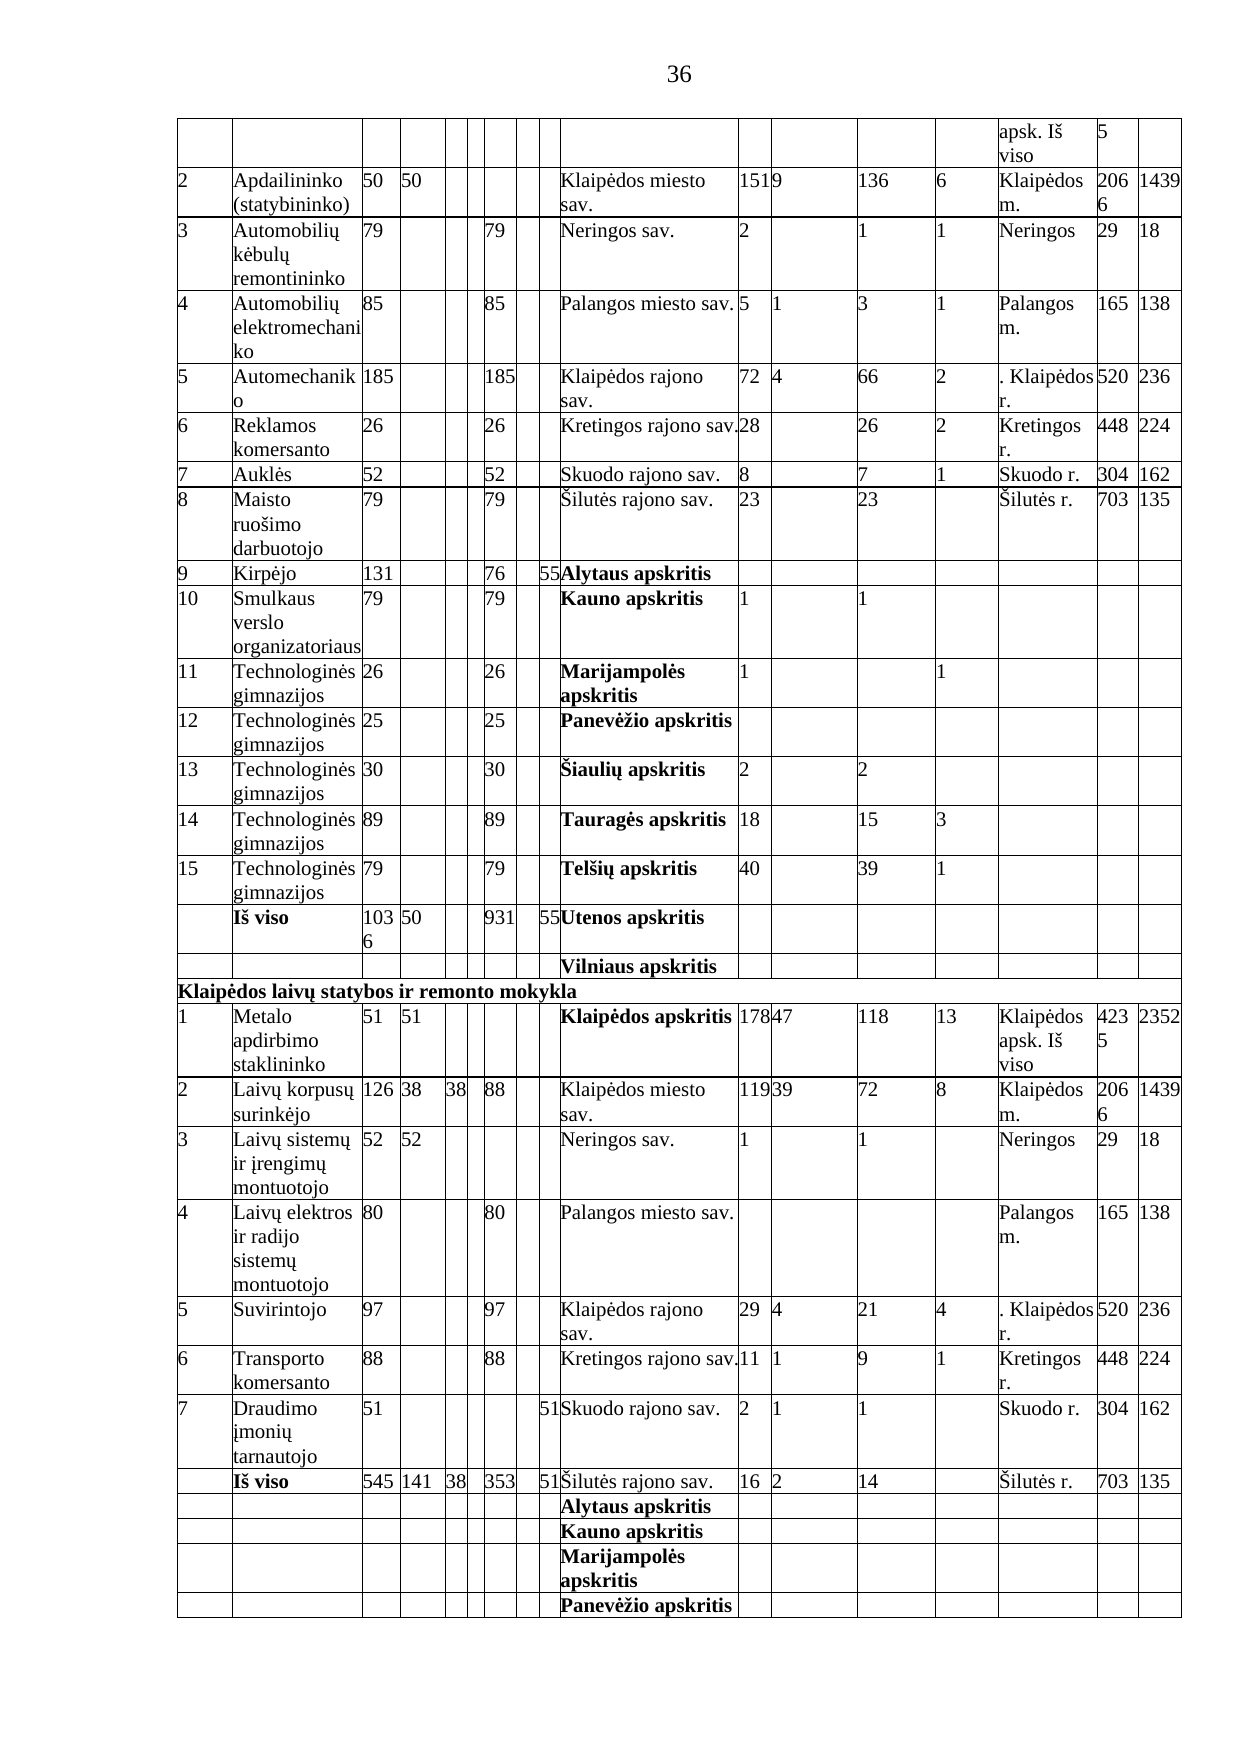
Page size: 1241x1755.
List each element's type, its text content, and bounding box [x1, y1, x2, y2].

table_cell Klaipėdos rajono sav. [561, 364, 738, 412]
table_cell 1 [772, 1395, 857, 1468]
table_cell 51 [363, 1004, 400, 1076]
table_cell [363, 1519, 400, 1543]
table_cell [999, 856, 1097, 904]
table_cell [363, 1593, 400, 1617]
table_cell [999, 757, 1097, 805]
table_cell [772, 856, 857, 904]
table_cell 2352 [1139, 1004, 1181, 1076]
table_cell Skuodo r. [999, 1395, 1097, 1468]
table_cell [233, 954, 362, 978]
table_cell [540, 1200, 560, 1296]
table_cell [739, 708, 771, 756]
table_cell [517, 1200, 539, 1296]
table_cell Kretingos r. [999, 413, 1097, 461]
table_cell 118 [858, 1004, 935, 1076]
table_cell [936, 1127, 998, 1199]
table_cell [936, 708, 998, 756]
table_cell [468, 462, 484, 486]
table_cell [468, 586, 484, 658]
table_cell Kretingos rajono sav. [561, 413, 738, 461]
table_cell 138 [1139, 291, 1181, 363]
table_cell [485, 1127, 516, 1199]
table_cell [178, 1519, 232, 1543]
table_cell [401, 708, 445, 756]
table_cell [401, 954, 445, 978]
table_cell [739, 1200, 771, 1296]
table_cell Palangos miesto sav. [561, 1200, 738, 1296]
table_cell [1098, 954, 1138, 978]
table_cell [540, 856, 560, 904]
table_cell [772, 218, 857, 290]
table_cell 14 [858, 1469, 935, 1493]
table_cell [485, 1593, 516, 1617]
table_cell [936, 586, 998, 658]
table_cell [1098, 1593, 1138, 1617]
table_cell [517, 168, 539, 216]
table_cell [178, 1544, 232, 1592]
table_cell Laivų sistemų ir įrengimų montuotojo [233, 1127, 362, 1199]
table_cell Klaipėdos rajono sav. [561, 1297, 738, 1345]
table_cell [540, 1127, 560, 1199]
table_cell 38 [446, 1078, 467, 1126]
table_cell [401, 659, 445, 707]
table_cell [772, 954, 857, 978]
table_cell [1139, 561, 1181, 585]
table_cell [468, 806, 484, 854]
table_cell [858, 708, 935, 756]
table_cell [858, 659, 935, 707]
table_cell [468, 1593, 484, 1617]
table_cell [540, 1494, 560, 1518]
table_cell 30 [485, 757, 516, 805]
table_cell [858, 1544, 935, 1592]
table_cell [1098, 905, 1138, 953]
table_cell [540, 708, 560, 756]
table_cell 12 [178, 708, 232, 756]
table_cell 6 [178, 1346, 232, 1394]
table_cell 13 [178, 757, 232, 805]
table_cell [517, 1395, 539, 1468]
table_cell Šiaulių apskritis [561, 757, 738, 805]
table_cell 1 [936, 1346, 998, 1394]
table_cell 50 [401, 168, 445, 216]
table_cell [1098, 586, 1138, 658]
table_cell [446, 806, 467, 854]
table_cell [858, 1200, 935, 1296]
table_cell 72 [739, 364, 771, 412]
table_cell [446, 1200, 467, 1296]
table_cell 2066 [1098, 168, 1138, 216]
table_cell 448 [1098, 1346, 1138, 1394]
table_cell Panevėžio apskritis [561, 708, 738, 756]
table_cell 89 [363, 806, 400, 854]
table_cell 18 [739, 806, 771, 854]
table_cell [446, 168, 467, 216]
table_cell [540, 364, 560, 412]
table_cell [517, 1593, 539, 1617]
table_cell 7 [858, 462, 935, 486]
table_cell [999, 1519, 1097, 1543]
table_cell [772, 586, 857, 658]
table_cell [772, 905, 857, 953]
table_cell [468, 659, 484, 707]
table_cell [772, 1519, 857, 1543]
table_cell [446, 1593, 467, 1617]
table_cell 30 [363, 757, 400, 805]
table_cell [517, 364, 539, 412]
table_cell 545 [363, 1469, 400, 1493]
table_cell [401, 1544, 445, 1592]
table_cell 3 [178, 218, 232, 290]
table_cell 26 [858, 413, 935, 461]
table_cell [999, 561, 1097, 585]
table_cell 26 [363, 659, 400, 707]
table_cell [401, 1346, 445, 1394]
table_cell Skuodo rajono sav. [561, 462, 738, 486]
table_cell 1 [739, 586, 771, 658]
table_cell [540, 218, 560, 290]
table_cell Automechaniko [233, 364, 362, 412]
table_cell Klaipėdos m. [999, 1078, 1097, 1126]
table_cell [363, 1544, 400, 1592]
table_cell [540, 413, 560, 461]
table_cell 8 [936, 1078, 998, 1126]
table_cell Šilutės r. [999, 1469, 1097, 1493]
table_cell [517, 1297, 539, 1345]
table_cell [517, 1544, 539, 1592]
table_cell [1098, 561, 1138, 585]
table_cell 7 [178, 462, 232, 486]
table_cell [1139, 119, 1181, 167]
table_cell 47 [772, 1004, 857, 1076]
table_cell [540, 1004, 560, 1076]
table_cell 135 [1139, 1469, 1181, 1493]
table_cell [446, 1494, 467, 1518]
table_cell [468, 119, 484, 167]
table_cell 136 [858, 168, 935, 216]
table_cell [540, 1544, 560, 1592]
table_cell [999, 708, 1097, 756]
table_cell [1139, 905, 1181, 953]
table_cell [772, 1593, 857, 1617]
table_cell [858, 954, 935, 978]
table_cell [178, 1469, 232, 1493]
table_cell [468, 1395, 484, 1468]
table_cell [485, 168, 516, 216]
table_cell [1139, 1519, 1181, 1543]
table_cell [517, 1494, 539, 1518]
table_cell 26 [485, 413, 516, 461]
table_cell [772, 488, 857, 559]
table_cell Neringos sav. [561, 218, 738, 290]
table_cell 138 [1139, 1200, 1181, 1296]
table_cell [485, 954, 516, 978]
table_cell Marijampolės apskritis [561, 659, 738, 707]
table_cell [936, 1200, 998, 1296]
table_cell [468, 291, 484, 363]
table_cell 10 [178, 586, 232, 658]
table_cell [468, 954, 484, 978]
table_cell [485, 1395, 516, 1468]
table_cell apsk. Iš viso [999, 119, 1097, 167]
table_cell [401, 856, 445, 904]
table_cell [858, 1593, 935, 1617]
table_cell [739, 1544, 771, 1592]
table_cell 51 [540, 1469, 560, 1493]
table_cell [999, 954, 1097, 978]
table_cell 40 [739, 856, 771, 904]
table_cell [178, 1593, 232, 1617]
table_cell 178 [739, 1004, 771, 1076]
table_cell [936, 1469, 998, 1493]
table_cell [446, 218, 467, 290]
table_cell Kauno apskritis [561, 586, 738, 658]
table_cell Klaipėdos m. [999, 168, 1097, 216]
table_cell Iš viso [233, 1469, 362, 1493]
table_cell Kauno apskritis [561, 1519, 738, 1543]
table_cell [1139, 806, 1181, 854]
table_cell [363, 119, 400, 167]
table_cell [468, 168, 484, 216]
table_cell [772, 462, 857, 486]
table_cell 13 [936, 1004, 998, 1076]
table_cell [739, 954, 771, 978]
table_cell [517, 856, 539, 904]
table_cell 1 [178, 1004, 232, 1076]
table_cell 1 [772, 291, 857, 363]
table_cell . Klaipėdos r. [999, 1297, 1097, 1345]
table_cell [858, 561, 935, 585]
table_cell 8 [178, 488, 232, 559]
table_cell [363, 954, 400, 978]
table_cell 25 [485, 708, 516, 756]
table_cell 14 [178, 806, 232, 854]
table_cell [936, 905, 998, 953]
table_cell [446, 757, 467, 805]
table_cell [1098, 856, 1138, 904]
table_cell 97 [485, 1297, 516, 1345]
table_cell 1 [936, 218, 998, 290]
table_cell [1139, 708, 1181, 756]
table_cell 21 [858, 1297, 935, 1345]
table_cell [446, 1544, 467, 1592]
table_cell [540, 1519, 560, 1543]
table_cell [936, 757, 998, 805]
table_cell [772, 1544, 857, 1592]
table_cell [446, 1519, 467, 1543]
table_cell 119 [739, 1078, 771, 1126]
table_cell [858, 1494, 935, 1518]
table_cell [858, 1519, 935, 1543]
table_cell 2 [178, 1078, 232, 1126]
table_cell [936, 954, 998, 978]
table_cell Neringos sav. [561, 1127, 738, 1199]
table_cell Technologinės gimnazijos [233, 757, 362, 805]
table_cell [468, 1544, 484, 1592]
table_cell Skuodo rajono sav. [561, 1395, 738, 1468]
table_cell Šilutės rajono sav. [561, 488, 738, 559]
table_cell [446, 1004, 467, 1076]
table_cell 18 [1139, 1127, 1181, 1199]
table_cell [517, 561, 539, 585]
table_cell 520 [1098, 1297, 1138, 1345]
table_cell [468, 1346, 484, 1394]
table_cell 520 [1098, 364, 1138, 412]
table_cell [936, 1395, 998, 1468]
table_cell 2 [936, 364, 998, 412]
table_cell [401, 364, 445, 412]
table_cell [517, 413, 539, 461]
table_cell 15 [178, 856, 232, 904]
table_cell 23 [858, 488, 935, 559]
table_cell [517, 488, 539, 559]
table_cell [739, 1593, 771, 1617]
table_cell [446, 561, 467, 585]
table_cell 29 [1098, 1127, 1138, 1199]
table_cell 1 [739, 1127, 771, 1199]
table_cell Technologinės gimnazijos [233, 806, 362, 854]
table_cell Metalo apdirbimo staklininko [233, 1004, 362, 1076]
table_cell [540, 1078, 560, 1126]
table_cell [772, 413, 857, 461]
table_cell Klaipėdos laivų statybos ir remonto mokykla [178, 979, 1181, 1003]
table_cell Palangos m. [999, 291, 1097, 363]
table_cell 28 [739, 413, 771, 461]
table_cell Palangos miesto sav. [561, 291, 738, 363]
table_cell 185 [485, 364, 516, 412]
table_cell 1 [772, 1346, 857, 1394]
table_cell 4 [178, 1200, 232, 1296]
table_cell [1139, 1494, 1181, 1518]
table_cell 1 [936, 462, 998, 486]
table_cell 1 [858, 218, 935, 290]
table_cell 85 [485, 291, 516, 363]
table_cell Reklamos komersanto [233, 413, 362, 461]
table_cell 3 [936, 806, 998, 854]
table_cell [540, 488, 560, 559]
table_cell 9 [772, 168, 857, 216]
table_cell [517, 1078, 539, 1126]
table_cell 79 [485, 856, 516, 904]
table_cell 1 [936, 659, 998, 707]
table_cell Transporto komersanto [233, 1346, 362, 1394]
table_cell [401, 291, 445, 363]
table_cell [401, 413, 445, 461]
table_cell 1439 [1139, 168, 1181, 216]
table_cell 80 [485, 1200, 516, 1296]
table_cell 14 [772, 119, 857, 167]
table_cell [178, 905, 232, 953]
table_cell [772, 1494, 857, 1518]
table_cell 135 [1139, 488, 1181, 559]
table_cell [446, 586, 467, 658]
table_cell [446, 1346, 467, 1394]
table_cell [1098, 757, 1138, 805]
table_cell Telšių apskritis [561, 856, 738, 904]
table_cell 52 [363, 1127, 400, 1199]
table_cell 16 [739, 1469, 771, 1493]
table_cell [401, 1494, 445, 1518]
table_cell Draudimo įmonių tarnautojo [233, 1395, 362, 1468]
table_cell Klaipėdos apskritis [561, 1004, 738, 1076]
table_cell Utenos apskritis [561, 905, 738, 953]
table_cell [540, 757, 560, 805]
table_cell 26 [485, 659, 516, 707]
table_cell [468, 1469, 484, 1493]
table_cell 1 [858, 1395, 935, 1468]
table_cell [540, 806, 560, 854]
table_cell 38 [446, 1469, 467, 1493]
table_cell [999, 1494, 1097, 1518]
table_cell 89 [485, 806, 516, 854]
table_cell Maisto ruošimo darbuotojo [233, 488, 362, 559]
table_cell 4 [936, 1297, 998, 1345]
table_cell 165 [1098, 1200, 1138, 1296]
table_cell Neringos [999, 1127, 1097, 1199]
table_cell [517, 1004, 539, 1076]
table_cell [517, 806, 539, 854]
table_cell [739, 1494, 771, 1518]
table_cell [517, 905, 539, 953]
table_cell 1 [936, 856, 998, 904]
table_cell [999, 905, 1097, 953]
table_cell 5 [178, 1297, 232, 1345]
table_cell 141 [401, 1469, 445, 1493]
table_cell [739, 1519, 771, 1543]
table_cell 72 [858, 1078, 935, 1126]
table_cell [936, 119, 998, 167]
table_cell [540, 291, 560, 363]
table_cell [363, 1494, 400, 1518]
table_cell Alytaus apskritis [561, 1494, 738, 1518]
table_cell 4 [178, 291, 232, 363]
table_cell [517, 1346, 539, 1394]
table_cell 131 [363, 561, 400, 585]
table_cell . Klaipėdos r. [999, 364, 1097, 412]
table_cell 29 [739, 1297, 771, 1345]
table_cell [936, 1544, 998, 1592]
table_cell 236 [1139, 364, 1181, 412]
table_cell [446, 905, 467, 953]
table_cell [772, 708, 857, 756]
table_cell Kirpėjo [233, 561, 362, 585]
table_cell [540, 954, 560, 978]
table_cell Automobilių kėbulų remontininko [233, 218, 362, 290]
table_cell 11 [178, 659, 232, 707]
table_cell [233, 1544, 362, 1592]
table_cell 1 [936, 291, 998, 363]
table_cell [540, 462, 560, 486]
table_cell [772, 757, 857, 805]
table_cell 51 [363, 1395, 400, 1468]
table_cell [485, 1519, 516, 1543]
table_cell 79 [363, 586, 400, 658]
table_cell [936, 1519, 998, 1543]
table_cell [446, 1395, 467, 1468]
table_cell Šilutės r. [999, 488, 1097, 559]
table_cell 8 [739, 462, 771, 486]
table_cell [540, 1297, 560, 1345]
table_cell 39 [858, 856, 935, 904]
table_cell 126 [363, 1078, 400, 1126]
table_cell 448 [1098, 413, 1138, 461]
table_cell Kretingos r. [999, 1346, 1097, 1394]
table_cell [1098, 1519, 1138, 1543]
table_cell 2066 [1098, 1078, 1138, 1126]
table_cell 79 [485, 586, 516, 658]
table_cell [485, 119, 516, 167]
table_cell [517, 586, 539, 658]
table_cell 6 [936, 168, 998, 216]
table_cell [446, 954, 467, 978]
table_cell [999, 1544, 1097, 1592]
table_cell 52 [401, 1127, 445, 1199]
table_cell 353 [485, 1469, 516, 1493]
table_cell [1098, 806, 1138, 854]
table_cell 85 [363, 291, 400, 363]
table_cell 151 [739, 168, 771, 216]
table_cell Suvirintojo [233, 1297, 362, 1345]
table_cell [468, 413, 484, 461]
table_cell [999, 806, 1097, 854]
table_cell 38 [401, 1078, 445, 1126]
table_cell 29 [1098, 218, 1138, 290]
table_cell [1139, 757, 1181, 805]
table_cell 79 [363, 488, 400, 559]
table_cell 51 [540, 1395, 560, 1468]
table_cell [401, 1395, 445, 1468]
table_cell 304 [1098, 462, 1138, 486]
table_cell [401, 1593, 445, 1617]
table_cell [446, 462, 467, 486]
table_cell 224 [1139, 413, 1181, 461]
table_cell [401, 119, 445, 167]
table_cell [1139, 1593, 1181, 1617]
table_cell 185 [363, 364, 400, 412]
table_cell [936, 488, 998, 559]
table_cell 2 [936, 413, 998, 461]
table_cell Iš viso [233, 905, 362, 953]
table_cell 55 [540, 561, 560, 585]
table_cell 11 [739, 1346, 771, 1394]
table_cell [1139, 856, 1181, 904]
table_cell Auklės [233, 462, 362, 486]
table_cell 4 [772, 364, 857, 412]
table_cell [401, 757, 445, 805]
table_cell 7 [178, 1395, 232, 1468]
table_cell Palangos m. [999, 1200, 1097, 1296]
table_cell 4235 [1098, 1004, 1138, 1076]
table_cell 97 [363, 1297, 400, 1345]
table_cell Alytaus apskritis [561, 561, 738, 585]
table_cell [178, 954, 232, 978]
table_cell [936, 1593, 998, 1617]
table_cell 88 [485, 1078, 516, 1126]
table_cell 66 [858, 364, 935, 412]
table_cell 79 [363, 856, 400, 904]
table_cell [468, 757, 484, 805]
table_cell 50 [401, 905, 445, 953]
table_cell [468, 708, 484, 756]
table_cell Tauragės apskritis [561, 806, 738, 854]
table_cell Technologinės gimnazijos [233, 856, 362, 904]
table_cell 25 [363, 708, 400, 756]
table_cell 39 [772, 1078, 857, 1126]
table_cell 2 [739, 1395, 771, 1468]
table_cell [468, 1494, 484, 1518]
table_cell 3 [178, 1127, 232, 1199]
table_cell [517, 757, 539, 805]
table_cell [1139, 586, 1181, 658]
table_cell [485, 1004, 516, 1076]
table_cell 5 [739, 291, 771, 363]
table_cell [858, 905, 935, 953]
table_cell 2 [178, 168, 232, 216]
table_cell [517, 659, 539, 707]
table_cell [233, 119, 362, 167]
table_cell [540, 659, 560, 707]
table_cell [446, 413, 467, 461]
table_cell [999, 1593, 1097, 1617]
table_cell [772, 561, 857, 585]
table_cell [517, 708, 539, 756]
table_cell 1036 [363, 905, 400, 953]
table_cell [401, 1519, 445, 1543]
table_cell 2 [739, 757, 771, 805]
table_cell Kretingos rajono sav. [561, 1346, 738, 1394]
table_cell [1139, 954, 1181, 978]
table_cell [936, 561, 998, 585]
table_cell 9 [772, 174, 779, 186]
table_cell 2 [858, 757, 935, 805]
table_cell 76 [485, 561, 516, 585]
table_cell Apdailininko (statybininko) [233, 168, 362, 216]
table_cell 304 [1098, 1395, 1138, 1468]
table_cell [446, 488, 467, 559]
table_cell 3 [858, 291, 935, 363]
table_cell [446, 291, 467, 363]
table_cell [468, 364, 484, 412]
table_cell [485, 1544, 516, 1592]
table_cell [468, 561, 484, 585]
table_cell 162 [1139, 1395, 1181, 1468]
table_cell 9 [178, 561, 232, 585]
table_cell [1098, 659, 1138, 707]
table_cell [1139, 1544, 1181, 1592]
table_cell Klaipėdos miesto sav. [561, 1078, 738, 1126]
table_cell 236 [1139, 1297, 1181, 1345]
table_cell [1139, 659, 1181, 707]
table_cell [468, 905, 484, 953]
table_cell 162 [1139, 462, 1181, 486]
table_cell [517, 462, 539, 486]
table_cell [401, 586, 445, 658]
table_cell Šilutės rajono sav. [561, 1469, 738, 1493]
table_cell [446, 856, 467, 904]
table_cell [517, 218, 539, 290]
table_cell 18 [1139, 218, 1181, 290]
table_cell Marijampolės apskritis [561, 1544, 738, 1592]
table_cell [468, 218, 484, 290]
table_cell Vilniaus apskritis [561, 954, 738, 978]
table_cell [858, 119, 935, 167]
table_cell 50 [363, 168, 400, 216]
table_cell [233, 1494, 362, 1518]
table_cell Automobilių elektromechaniko [233, 291, 362, 363]
table_cell 26 [363, 413, 400, 461]
table_cell [401, 1200, 445, 1296]
table_cell [178, 1494, 232, 1518]
table_cell [739, 905, 771, 953]
table_cell 52 [363, 462, 400, 486]
table_cell 2 [739, 218, 771, 290]
table_cell [401, 561, 445, 585]
table_cell [401, 1297, 445, 1345]
table_cell 703 [1098, 1469, 1138, 1493]
table_cell [468, 1297, 484, 1345]
table_cell [468, 488, 484, 559]
table_cell 51 [401, 1004, 445, 1076]
table_cell [517, 1127, 539, 1199]
table_cell 79 [485, 488, 516, 559]
table_cell [233, 1519, 362, 1543]
table_cell 2 [772, 1469, 857, 1493]
table_cell [540, 586, 560, 658]
table_cell [468, 856, 484, 904]
table_cell 931 [485, 905, 516, 953]
table_cell [446, 364, 467, 412]
table_cell [517, 291, 539, 363]
table_cell 23 [739, 488, 771, 559]
table_cell 4 [772, 1297, 857, 1345]
table_cell 224 [1139, 1346, 1181, 1394]
table_cell [739, 561, 771, 585]
table_cell [540, 168, 560, 216]
table_cell [999, 586, 1097, 658]
table_cell [1098, 708, 1138, 756]
table_cell 80 [363, 1200, 400, 1296]
table_cell [468, 1200, 484, 1296]
table_cell Panevėžio apskritis [561, 1593, 738, 1617]
table_cell [446, 119, 467, 167]
table_cell [772, 1127, 857, 1199]
table_cell Smulkaus verslo organizatoriaus [233, 586, 362, 658]
table_cell 1 [858, 1127, 935, 1199]
table_cell 5 [1098, 119, 1138, 167]
table_cell [517, 1469, 539, 1493]
table_cell 88 [363, 1346, 400, 1394]
table_cell 1 [858, 586, 935, 658]
table_cell [772, 659, 857, 707]
table_cell [485, 1494, 516, 1518]
table_cell 9 [858, 1346, 935, 1394]
table_cell 15 [858, 806, 935, 854]
table_cell [1098, 1544, 1138, 1592]
table_cell [517, 954, 539, 978]
table_cell [561, 119, 738, 167]
table_cell [999, 659, 1097, 707]
table_cell [540, 119, 560, 167]
table_cell Klaipėdos apsk. Iš viso [999, 1004, 1097, 1076]
table_cell [468, 1519, 484, 1543]
table_cell [401, 218, 445, 290]
table_cell [468, 1078, 484, 1126]
table_cell 52 [485, 462, 516, 486]
table_cell [401, 806, 445, 854]
table_cell [540, 1346, 560, 1394]
table_cell [401, 488, 445, 559]
table_cell 79 [363, 218, 400, 290]
table_cell Technologinės gimnazijos [233, 659, 362, 707]
table_cell Technologinės gimnazijos [233, 708, 362, 756]
table_cell [446, 1297, 467, 1345]
table_cell [401, 462, 445, 486]
table_cell [468, 1127, 484, 1199]
table_cell 55 [540, 905, 560, 953]
table_cell Skuodo r. [999, 462, 1097, 486]
table_cell [233, 1593, 362, 1617]
table_cell Klaipėdos miesto sav. [561, 168, 738, 216]
table_cell Laivų elektros ir radijo sistemų montuotojo [233, 1200, 362, 1296]
table_cell 88 [485, 1346, 516, 1394]
table_cell 289 [739, 119, 771, 167]
table_cell [517, 1519, 539, 1543]
table_cell 703 [1098, 488, 1138, 559]
table_cell 79 [485, 218, 516, 290]
table_cell Laivų korpusų surinkėjo [233, 1078, 362, 1126]
table_cell [772, 1200, 857, 1296]
table_cell [1098, 1494, 1138, 1518]
table_cell [517, 119, 539, 167]
table_cell 165 [1098, 291, 1138, 363]
table_cell [446, 708, 467, 756]
table_cell 5 [178, 364, 232, 412]
table_cell [446, 1127, 467, 1199]
table_cell 1 [739, 659, 771, 707]
table_cell 1439 [1139, 1078, 1181, 1126]
table_cell [540, 1593, 560, 1617]
table_cell [178, 119, 232, 167]
table_cell Neringos [999, 218, 1097, 290]
table_cell [468, 1004, 484, 1076]
table_cell 6 [178, 413, 232, 461]
table_cell [446, 659, 467, 707]
table_cell [772, 806, 857, 854]
table_cell [936, 1494, 998, 1518]
